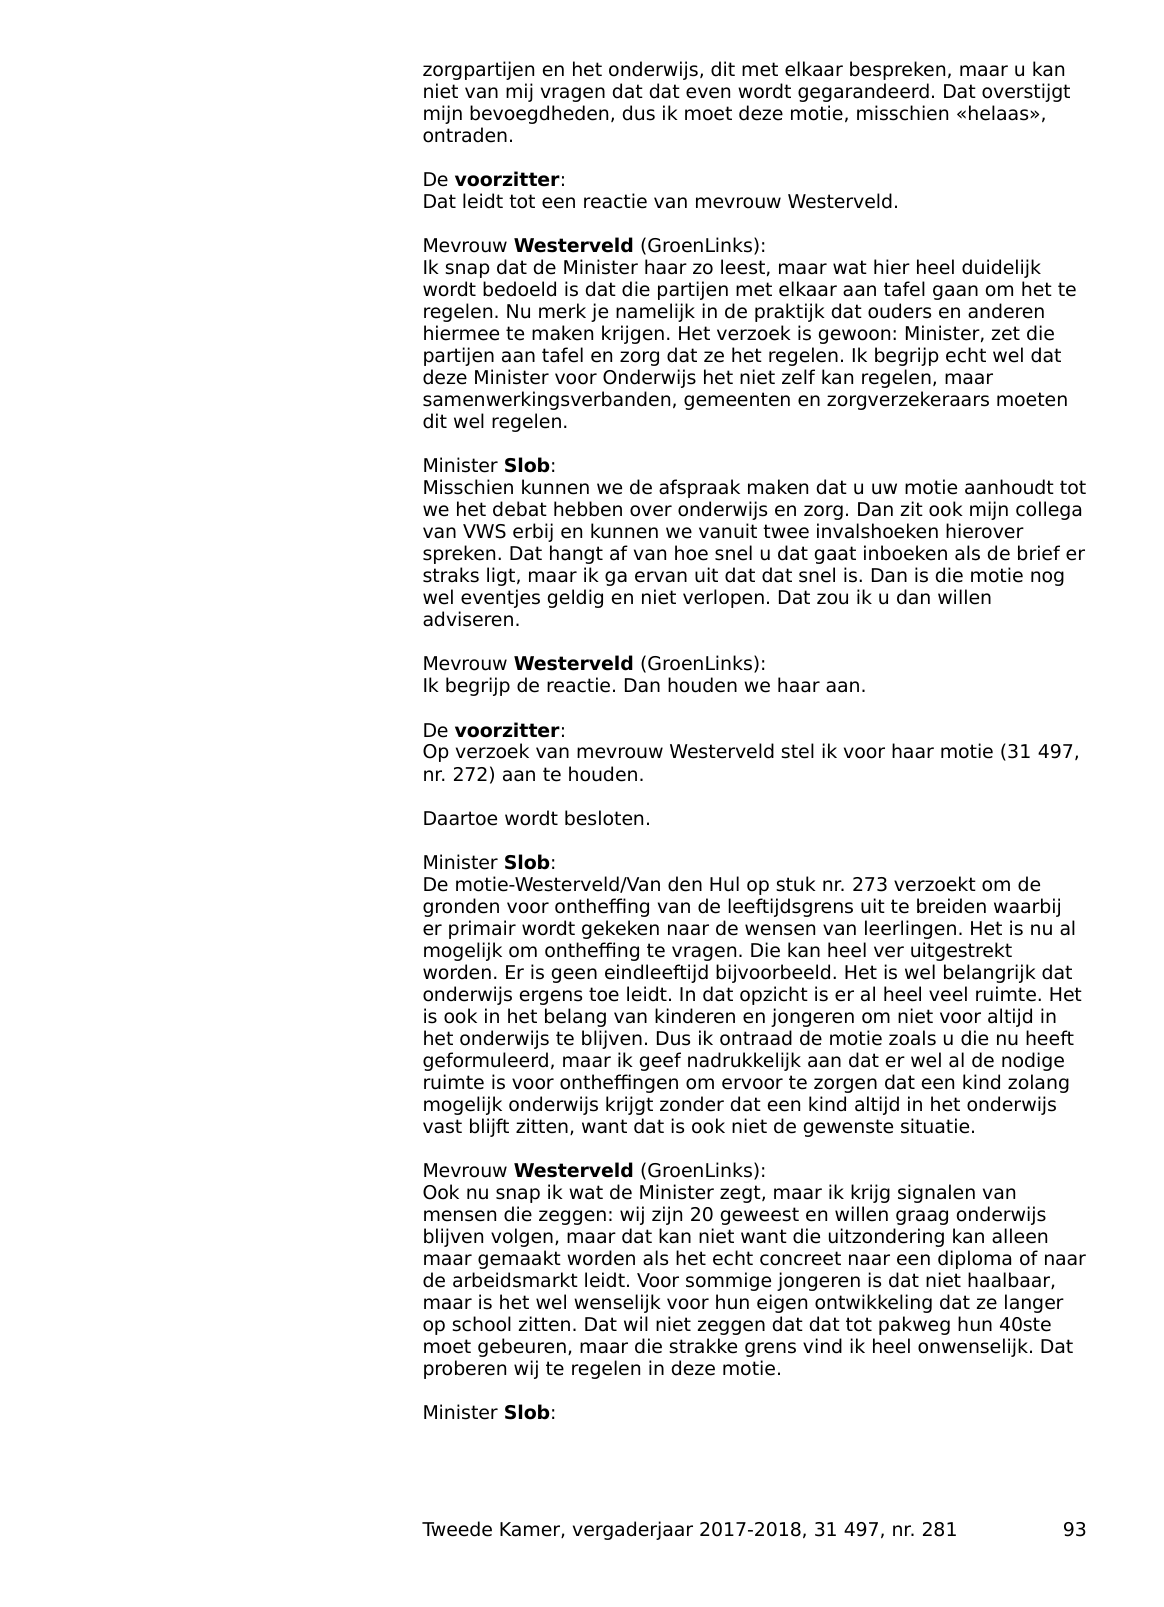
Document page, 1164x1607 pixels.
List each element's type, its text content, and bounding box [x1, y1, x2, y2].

text Daartoe wordt besloten. [422, 808, 1087, 829]
text zorgpartijen en het onderwijs, dit met elkaar bespreken, maar u kan niet van mij vragen dat dat even wordt gegarandeerd. Dat overstijgt mijn bevoegdheden, dus ik moet deze motie, misschien «helaas», ontraden. [422, 59, 1087, 147]
text De voorzitter: [422, 169, 1087, 191]
text Minister Slob: [422, 852, 1087, 874]
text Misschien kunnen we de afspraak maken dat u uw motie aanhoudt tot we het debat hebben over onderwijs en zorg. Dan zit ook mijn collega van VWS erbij en kunnen we vanuit twee invalshoeken hierover spreken. Dat hangt af van hoe snel u dat gaat inboeken als de brief er straks ligt, maar ik ga ervan uit dat dat snel is. Dan is die motie nog wel eventjes geldig en niet verlopen. Dat zou ik u dan willen adviseren. [422, 477, 1087, 631]
text Mevrouw Westerveld (GroenLinks): [422, 235, 1087, 257]
text Minister Slob: [422, 455, 1087, 477]
text De voorzitter: [422, 719, 1087, 741]
text Ik begrijp de reactie. Dan houden we haar aan. [422, 675, 1087, 697]
text Ook nu snap ik wat de Minister zegt, maar ik krijg signalen van mensen die zeggen: wij zijn 20 geweest en willen graag onderwijs blijven volgen, maar dat kan niet want die uitzondering kan alleen maar gemaakt worden als het echt concreet naar een diploma of naar de arbeidsmarkt leidt. Voor sommige jongeren is dat niet haalbaar, maar is het wel wenselijk voor hun eigen ontwikkeling dat ze langer op school zitten. Dat wil niet zeggen dat dat tot pakweg hun 40ste moet gebeuren, maar die strakke grens vind ik heel onwenselijk. Dat proberen wij te regelen in deze motie. [422, 1182, 1087, 1379]
text Mevrouw Westerveld (GroenLinks): [422, 653, 1087, 675]
text Op verzoek van mevrouw Westerveld stel ik voor haar motie (31 497, nr. 272) aan te houden. [422, 741, 1087, 785]
text Dat leidt tot een reactie van mevrouw Westerveld. [422, 191, 1087, 213]
text Mevrouw Westerveld (GroenLinks): [422, 1160, 1087, 1182]
text De motie-Westerveld/Van den Hul op stuk nr. 273 verzoekt om de gronden voor ontheffing van de leeftijdsgrens uit te breiden waarbij er primair wordt gekeken naar de wensen van leerlingen. Het is nu al mogelijk om ontheffing te vragen. Die kan heel ver uitgestrekt worden. Er is geen eindleeftijd bijvoorbeeld. Het is wel belangrijk dat onderwijs ergens toe leidt. In dat opzicht is er al heel veel ruimte. Het is ook in het belang van kinderen en jongeren om niet voor altijd in het onderwijs te blijven. Dus ik ontraad de motie zoals u die nu heeft geformuleerd, maar ik geef nadrukkelijk aan dat er wel al de nodige ruimte is voor ontheffingen om ervoor te zorgen dat een kind zolang mogelijk onderwijs krijgt zonder dat een kind altijd in het onderwijs vast blijft zitten, want dat is ook niet de gewenste situatie. [422, 874, 1087, 1137]
text Minister Slob: [422, 1402, 1087, 1424]
text Ik snap dat de Minister haar zo leest, maar wat hier heel duidelijk wordt bedoeld is dat die partijen met elkaar aan tafel gaan om het te regelen. Nu merk je namelijk in de praktijk dat ouders en anderen hiermee te maken krijgen. Het verzoek is gewoon: Minister, zet die partijen aan tafel en zorg dat ze het regelen. Ik begrijp echt wel dat deze Minister voor Onderwijs het niet zelf kan regelen, maar samenwerkingsverbanden, gemeenten en zorgverzekeraars moeten dit wel regelen. [422, 257, 1087, 433]
